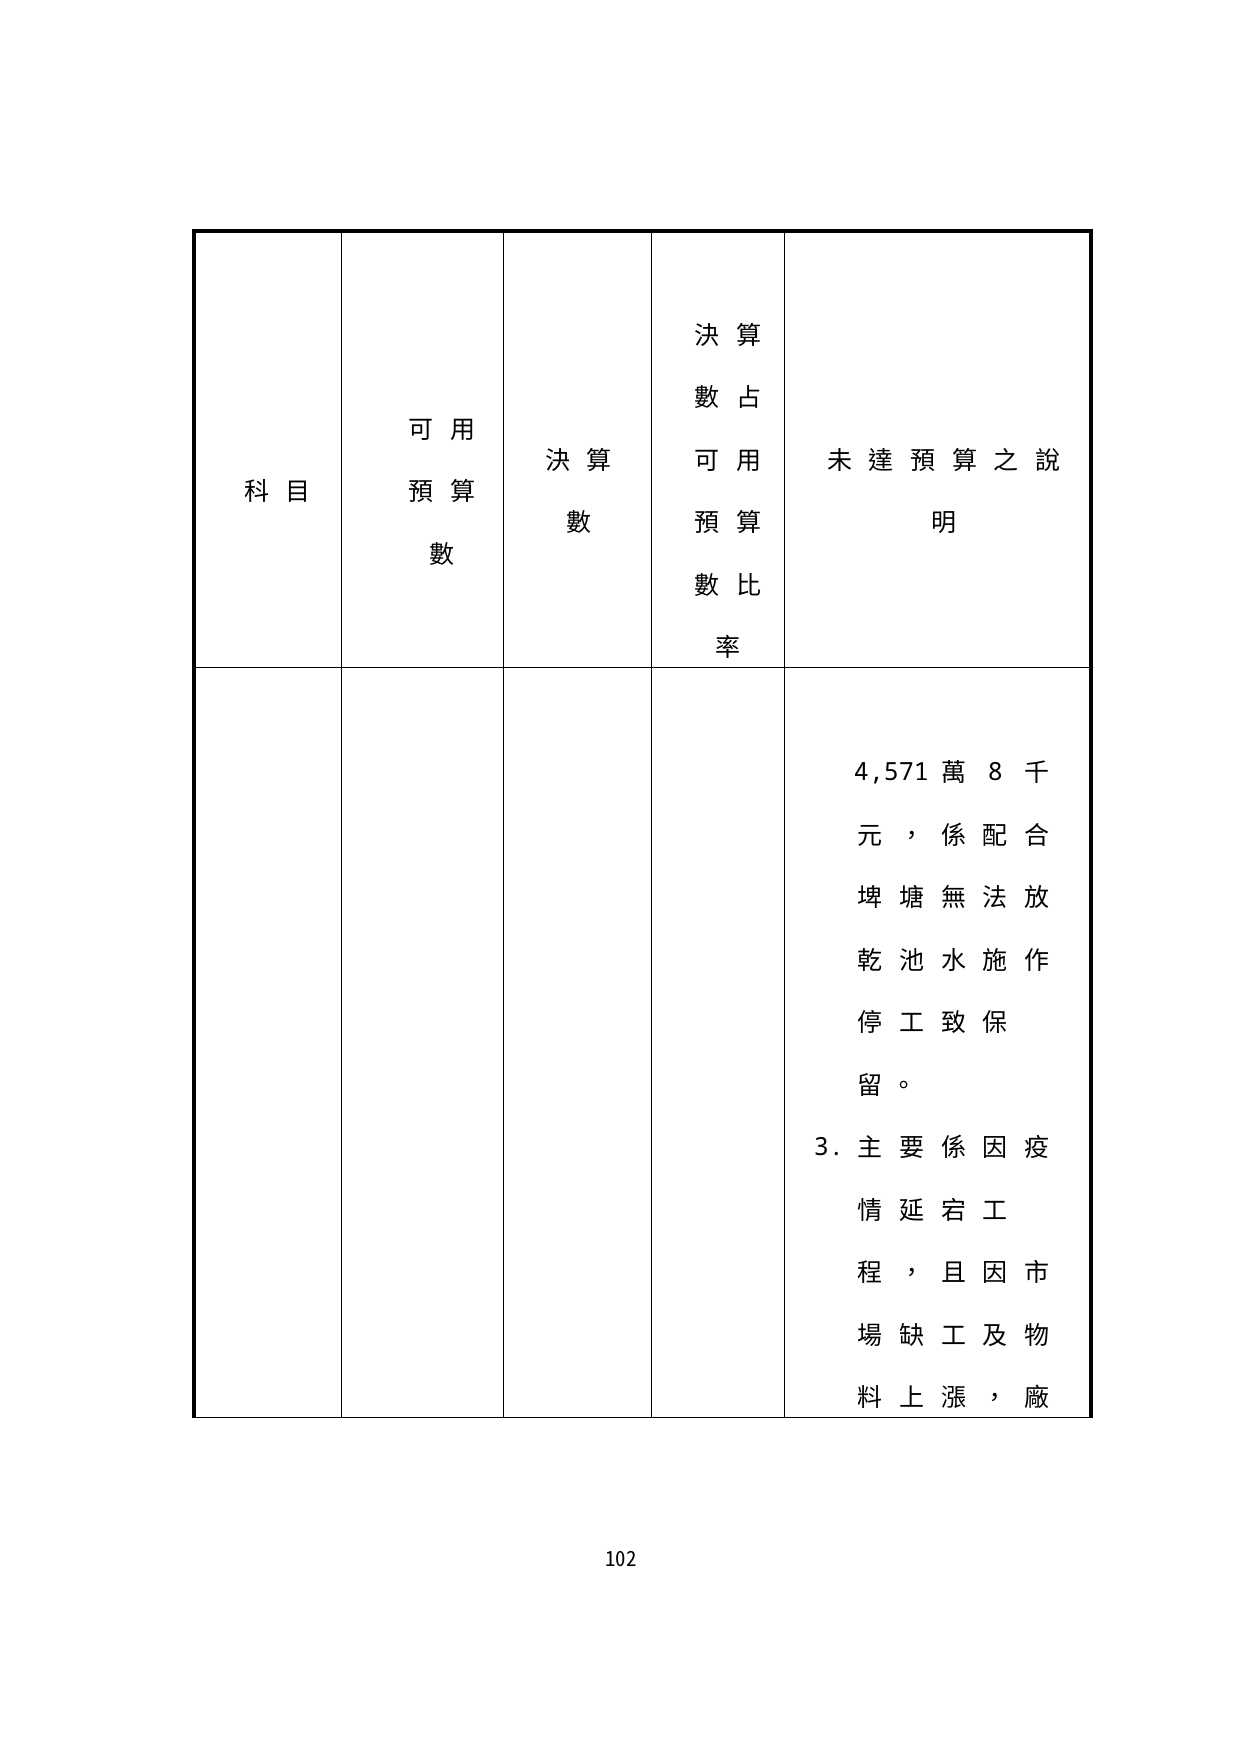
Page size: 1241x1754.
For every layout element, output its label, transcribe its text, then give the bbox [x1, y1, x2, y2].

table_header 決算數占可用預算數比率 [652, 233, 784, 667]
table_header 科目 [196, 233, 341, 667]
table_cell [652, 668, 784, 1417]
table_cell [504, 668, 651, 1417]
table_cell 4,571萬8千元，係配合埤塘無法放乾池水施作停工致保留。 3.主要係因疫情延宕工程，且因市場缺工及物料上漲，廠 [785, 668, 1089, 1417]
table_cell [342, 668, 503, 1417]
table_header 未達預算之說明 [785, 233, 1089, 667]
table_cell [196, 668, 341, 1417]
table_header 可用預算數 [342, 233, 503, 667]
table_header 決算數 [504, 233, 651, 667]
